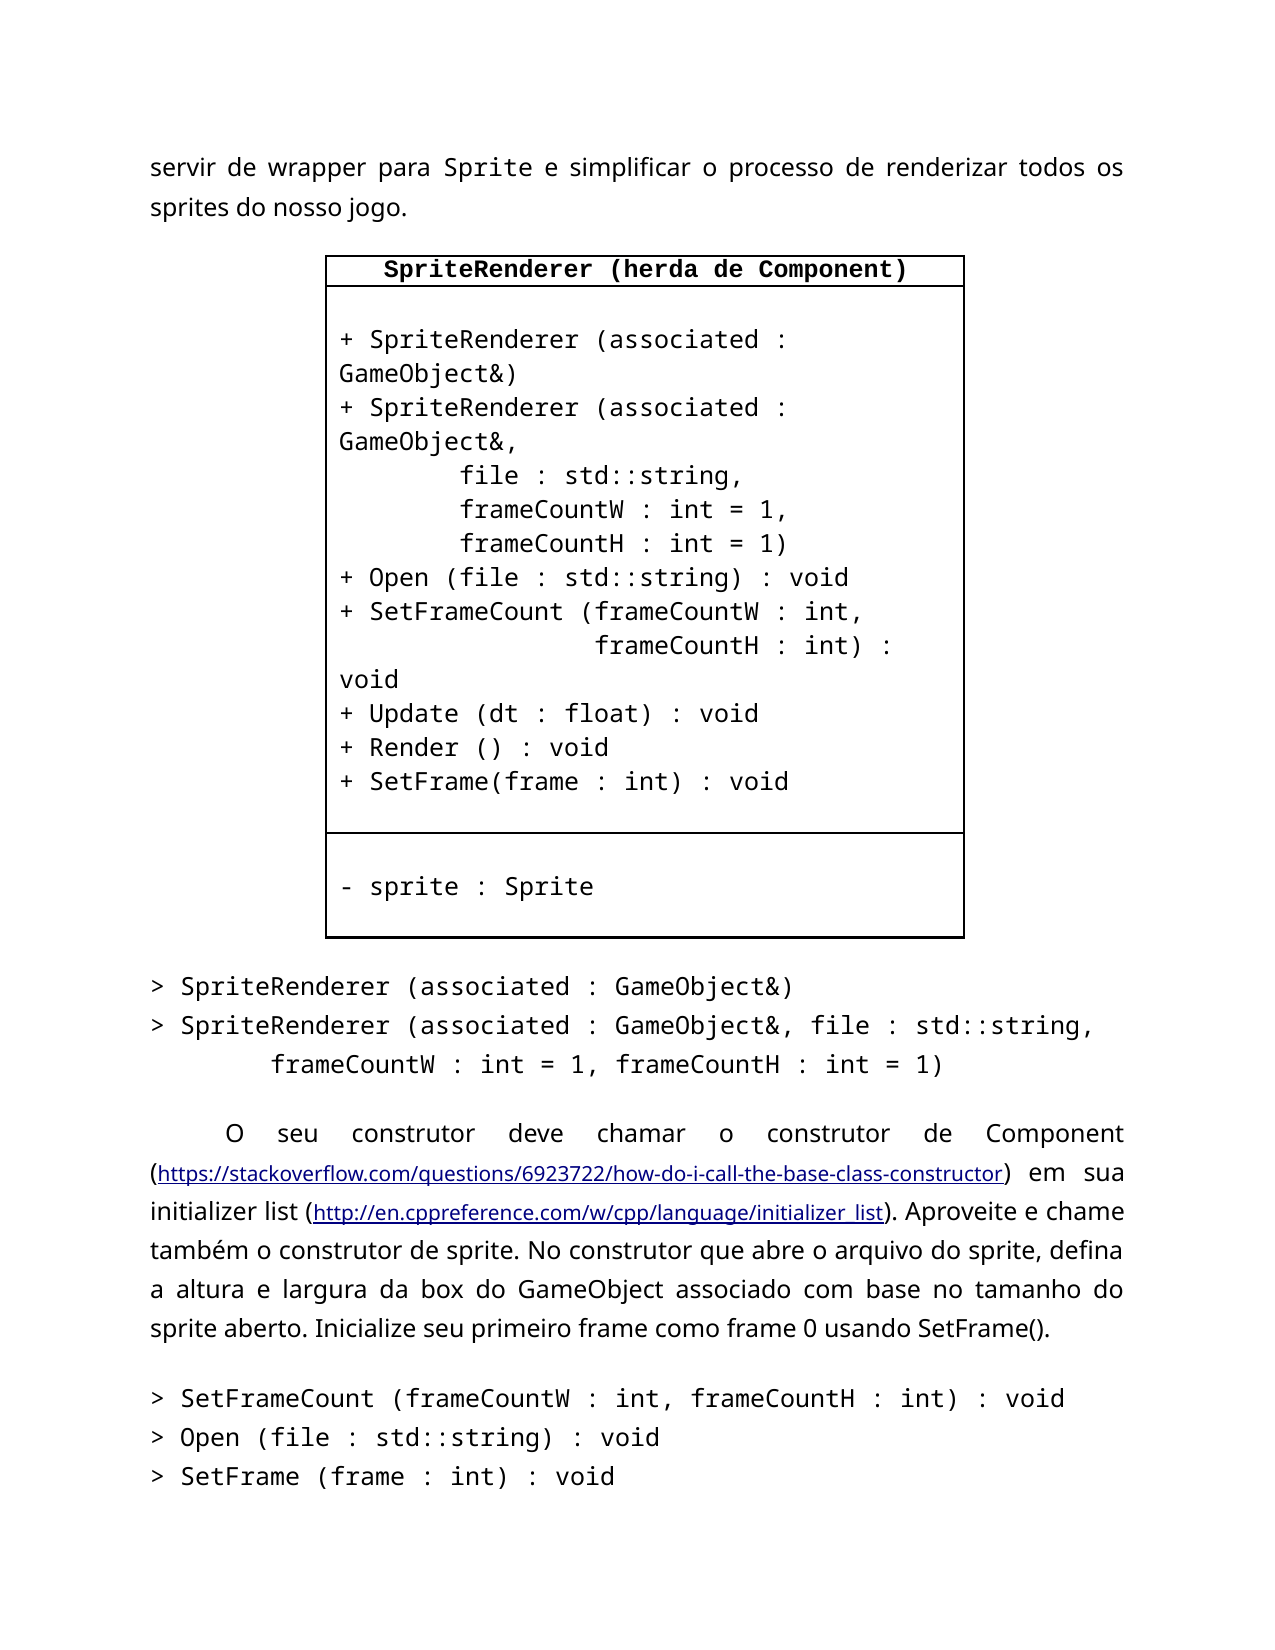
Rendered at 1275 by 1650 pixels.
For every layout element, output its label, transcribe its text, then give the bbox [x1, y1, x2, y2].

text > SpriteRenderer (associated : GameObject&, file : std::string, [150, 1008, 1125, 1042]
table_cell + SpriteRenderer (associated : GameObject&) + SpriteRenderer (associated : GameObject&, file : std::string, frameCountW : int = 1, frameCountH : int = 1) + Open (file : std::string) : void + SetFrameCount (frameCountW : int, frameCountH : int) : void + Update (dt : float) : void + Render () : void + SetFrame(frame : int) : void [327, 287, 963, 832]
text servir de wrapper para Sprite e simplificar o processo de renderizar todos os sprites do nosso jogo. [150, 150, 1125, 223]
text > SetFrame (frame : int) : void [150, 1459, 1125, 1493]
text frameCountW : int = 1, frameCountH : int = 1) [150, 1047, 1125, 1081]
table_header SpriteRenderer (herda de Component) [327, 257, 963, 285]
table_cell - sprite : Sprite [327, 834, 963, 936]
text > SetFrameCount (frameCountW : int, frameCountH : int) : void [150, 1380, 1125, 1414]
text > Open (file : std::string) : void [150, 1419, 1125, 1454]
text O seu construtor deve chamar o construtor de Component (https://stackoverflow.com/questions/6923722/how-do-i-call-the-base-class-constructor) em sua initializer list (http://en.cppreference.com/w/cpp/language/initializer_list). Aproveite e chame também o construtor de sprite. No construtor que abre o arquivo do sprite, defina a altura e largura da box do GameObject associado com base no tamanho do sprite aberto. Inicialize seu primeiro frame como frame 0 usando SetFrame(). [150, 1115, 1125, 1345]
text > SpriteRenderer (associated : GameObject&) [150, 969, 1125, 1003]
